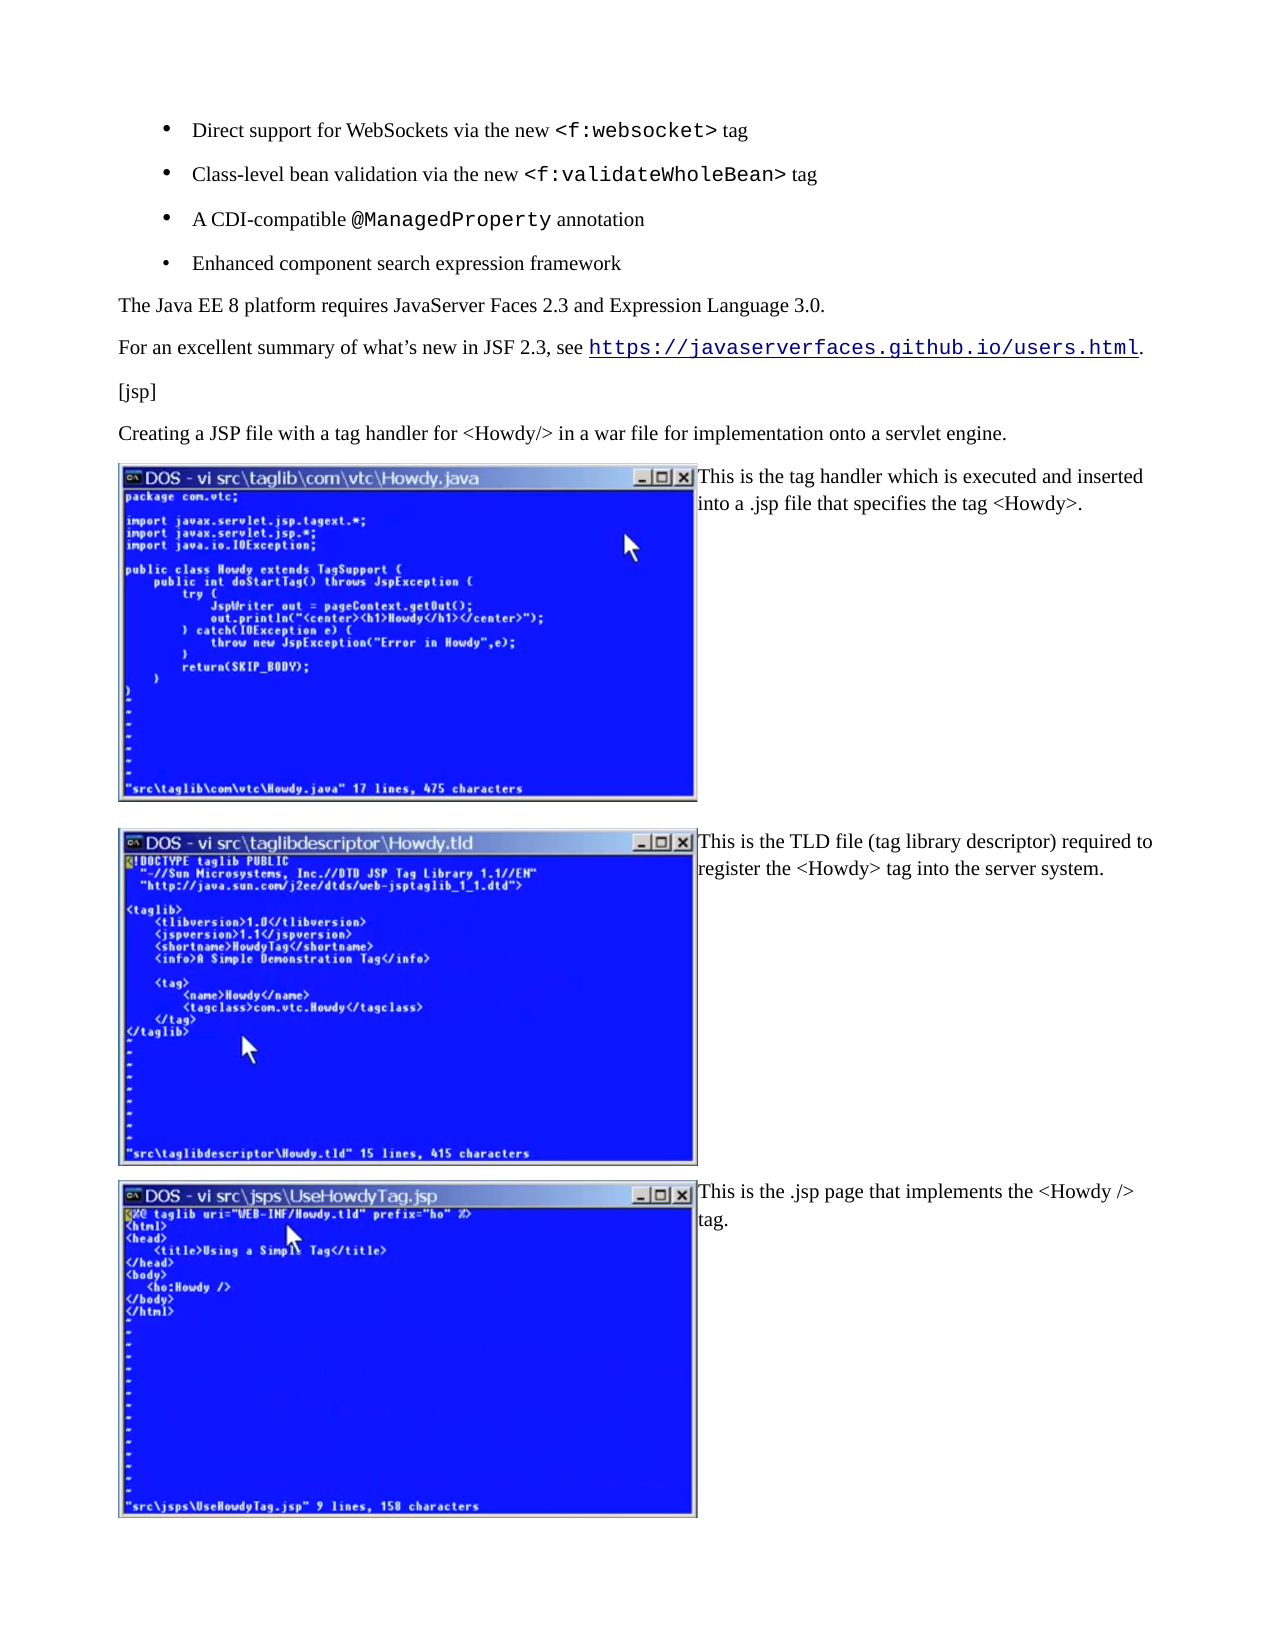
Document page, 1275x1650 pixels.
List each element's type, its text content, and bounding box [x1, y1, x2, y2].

list A CDI-compatible @ManagedProperty annotation [162, 206, 1157, 232]
text This is the tag handler which is executed and inserted into a .jsp file that specifies the tag <Howdy>. [698, 463, 1157, 515]
list Class-level bean validation via the new <f:validateWholeBean> tag [162, 162, 1157, 188]
picture [118, 1180, 698, 1518]
text For an excellent summary of what’s new in JSF 2.3, see https://javaserverfaces.github.io/users.html. [118, 335, 1157, 361]
list Enhanced component search expression framework [162, 251, 1157, 275]
text The Java EE 8 platform requires JavaServer Faces 2.3 and Expression Language 3.0. [118, 293, 1157, 317]
list Direct support for WebSockets via the new <f:websocket> tag [162, 118, 1157, 144]
picture [118, 463, 698, 802]
text [jsp] [118, 379, 1157, 403]
picture [118, 828, 698, 1166]
text This is the .jsp page that implements the <Howdy /> tag. [118, 1179, 1157, 1231]
text This is the TLD file (tag library descriptor) required to register the <Howdy> tag into the server system. [698, 829, 1157, 880]
text Creating a JSP file with a tag handler for <Howdy/> in a war file for implementation onto a servlet engine. [118, 421, 1157, 445]
